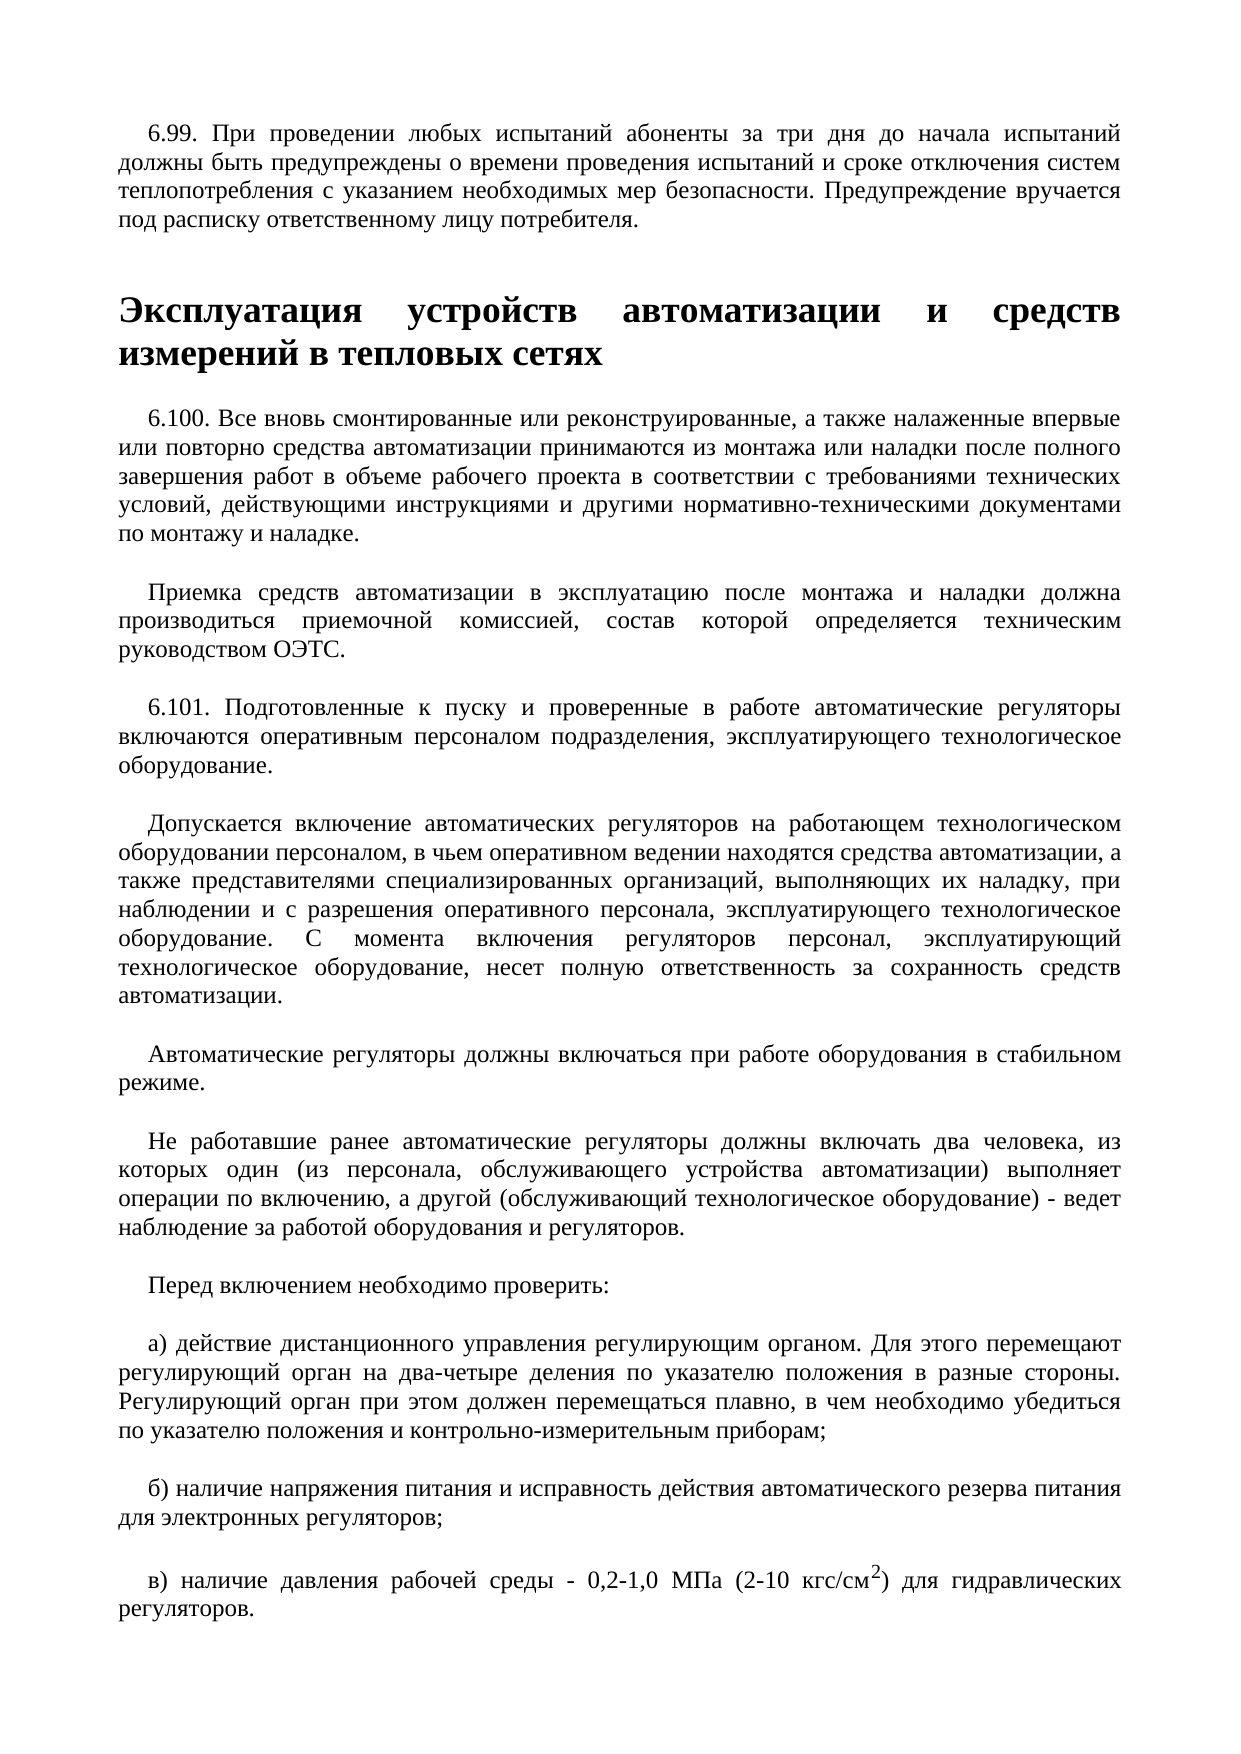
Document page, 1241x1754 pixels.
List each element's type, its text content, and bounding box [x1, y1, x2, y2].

text б) наличие напряжения питания и исправность действия автоматического резерва питания для электронных регуляторов; [118, 1473, 1122, 1530]
text в) наличие давления рабочей среды - 0,2-1,0 МПа (2-10 кгс/см2) для гидравлических регуляторов. [118, 1560, 1122, 1622]
subtitle Эксплуатация устройств автоматизации и средств измерений в тепловых сетях [118, 288, 1122, 374]
text Приемка средств автоматизации в эксплуатацию после монтажа и наладки должна производиться приемочной комиссией, состав которой определяется техническим руководством ОЭТС. [118, 577, 1122, 663]
text 6.100. Все вновь смонтированные или реконструированные, а также налаженные впервые или повторно средства автоматизации принимаются из монтажа или наладки после полного завершения работ в объеме рабочего проекта в соответствии с требованиями технических условий, действующими инструкциями и другими нормативно-техническими документами по монтажу и наладке. [118, 403, 1122, 547]
text Допускается включение автоматических регуляторов на работающем технологическом оборудовании персоналом, в чьем оперативном ведении находятся средства автоматизации, а также представителями специализированных организаций, выполняющих их наладку, при наблюдении и с разрешения оперативного персонала, эксплуатирующего технологическое оборудование. С момента включения регуляторов персонал, эксплуатирующий технологическое оборудование, несет полную ответственность за сохранность средств автоматизации. [118, 808, 1122, 1009]
text 6.101. Подготовленные к пуску и проверенные в работе автоматические регуляторы включаются оперативным персоналом подразделения, эксплуатирующего технологическое оборудование. [118, 692, 1122, 778]
text Не работавшие ранее автоматические регуляторы должны включать два человека, из которых один (из персонала, обслуживающего устройства автоматизации) выполняет операции по включению, а другой (обслуживающий технологическое оборудование) - ведет наблюдение за работой оборудования и регуляторов. [118, 1126, 1122, 1241]
text а) действие дистанционного управления регулирующим органом. Для этого перемещают регулирующий орган на два-четыре деления по указателю положения в разные стороны. Регулирующий орган при этом должен перемещаться плавно, в чем необходимо убедиться по указателю положения и контрольно-измерительным приборам; [118, 1328, 1122, 1443]
text Автоматические регуляторы должны включаться при работе оборудования в стабильном режиме. [118, 1039, 1122, 1096]
text Перед включением необходимо проверить: [118, 1270, 1122, 1299]
text 6.99. При проведении любых испытаний абоненты за три дня до начала испытаний должны быть предупреждены о времени проведения испытаний и сроке отключения систем теплопотребления с указанием необходимых мер безопасности. Предупреждение вручается под расписку ответственному лицу потребителя. [118, 118, 1122, 233]
